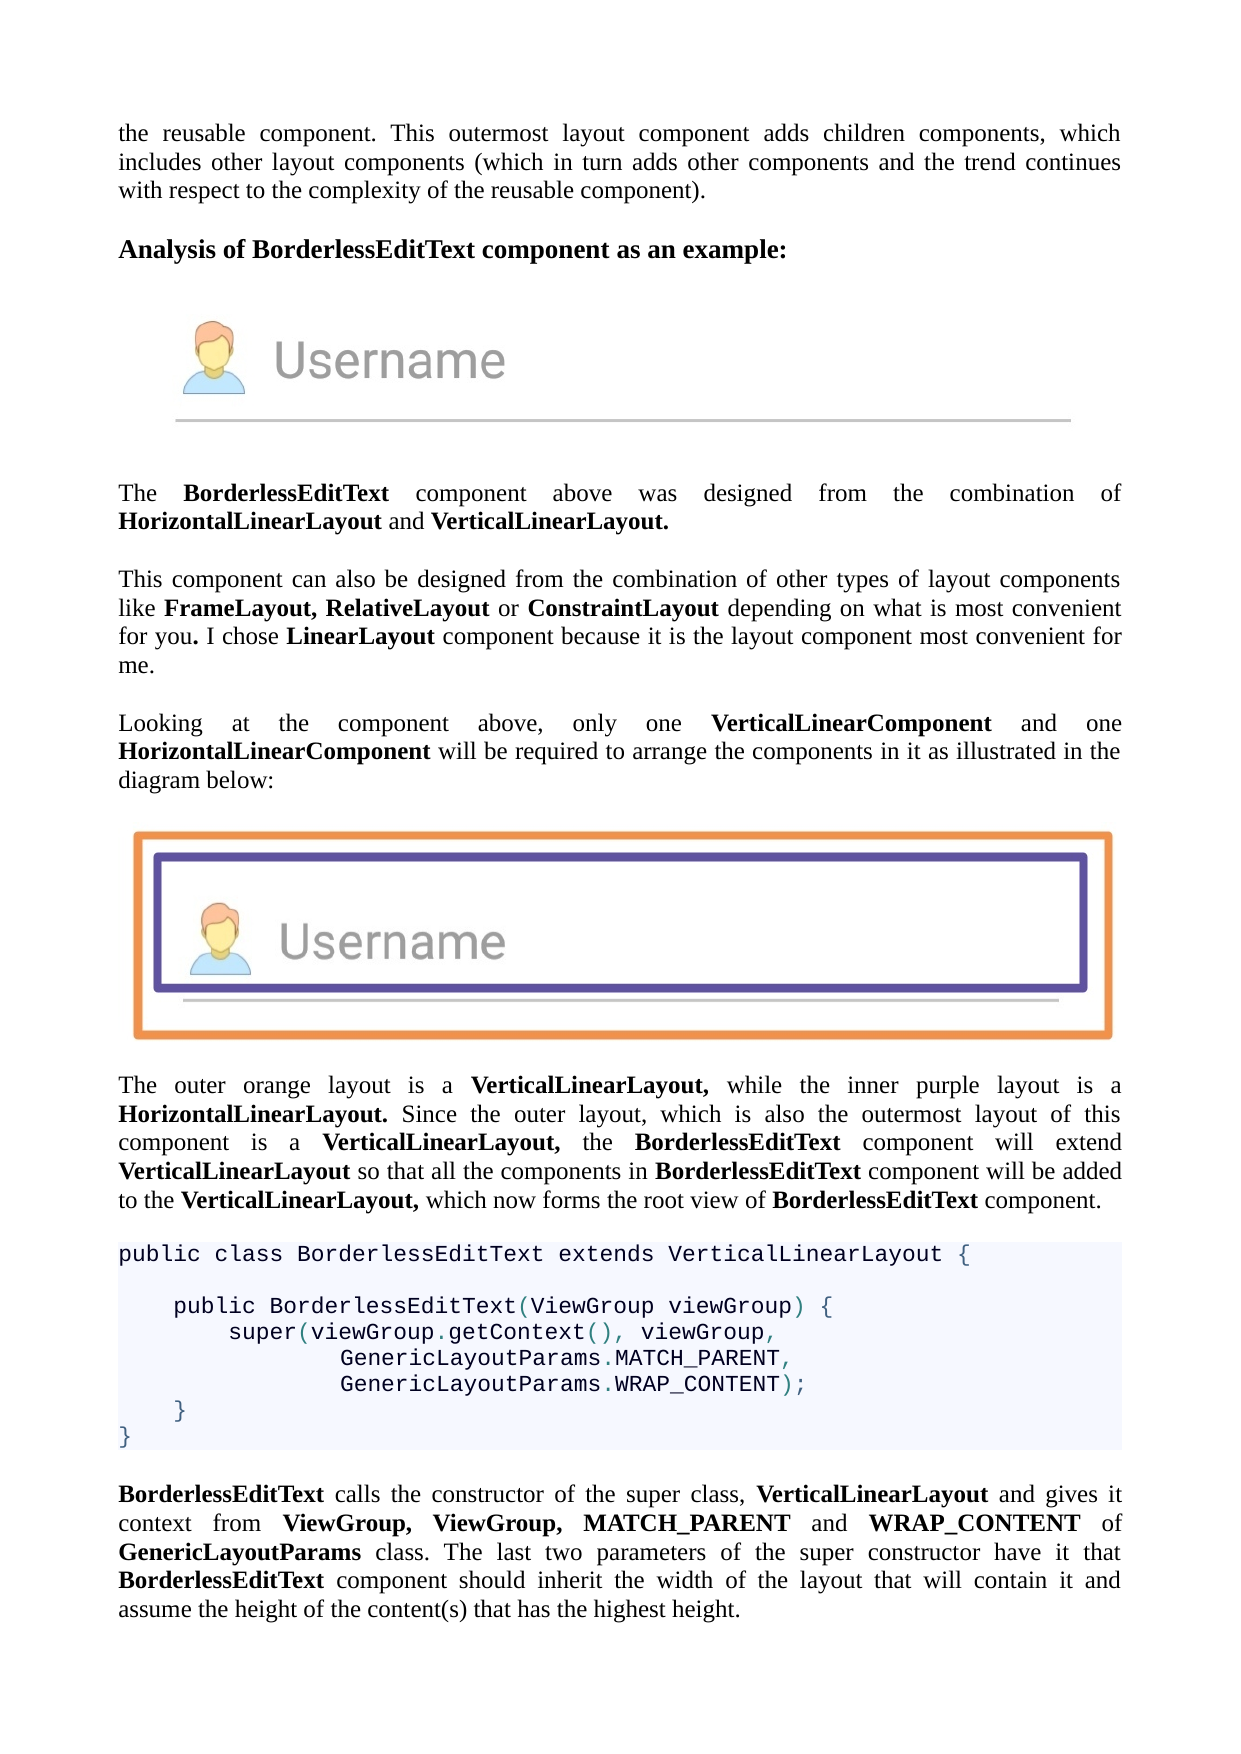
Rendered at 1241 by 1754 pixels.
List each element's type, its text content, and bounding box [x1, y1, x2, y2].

text GenericLayoutParams.MATCH_PARENT, [118, 1346, 1122, 1372]
text super(viewGroup.getContext(), viewGroup, [118, 1320, 1122, 1346]
text GenericLayoutParams.WRAP_CONTENT); [118, 1372, 1122, 1398]
text } [118, 1424, 1122, 1450]
text Looking at the component above, only one VerticalLinearComponent and one HorizontalLinearComponent will be required to arrange the components in it as illustrated in the diagram below: [118, 708, 1122, 794]
text public BorderlessEditText(ViewGroup viewGroup) { [118, 1294, 1122, 1320]
text public class BorderlessEditText extends VerticalLinearLayout { [118, 1242, 1122, 1268]
text } [118, 1398, 1122, 1424]
picture [118, 264, 1123, 447]
text Analysis of BorderlessEditText component as an example: [118, 233, 1122, 264]
text The BorderlessEditText component above was designed from the combination of HorizontalLinearLayout and VerticalLinearLayout. [118, 478, 1122, 535]
text This component can also be designed from the combination of other types of layout components like FrameLayout, RelativeLayout or ConstraintLayout depending on what is most convenient for you. I chose LinearLayout component because it is the layout component most convenient for me. [118, 564, 1122, 679]
text BorderlessEditText calls the constructor of the super class, VerticalLinearLayout and gives it context from ViewGroup, ViewGroup, MATCH_PARENT and WRAP_CONTENT of GenericLayoutParams class. The last two parameters of the super constructor have it that BorderlessEditText component should inherit the width of the layout that will contain it and assume the height of the content(s) that has the highest height. [118, 1479, 1122, 1623]
text The outer orange layout is a VerticalLinearLayout, while the inner purple layout is a HorizontalLinearLayout. Since the outer layout, which is also the outermost layout of this component is a VerticalLinearLayout, the BorderlessEditText component will extend VerticalLinearLayout so that all the components in BorderlessEditText component will be added to the VerticalLinearLayout, which now forms the root view of BorderlessEditText component. [118, 1070, 1122, 1214]
text the reusable component. This outermost layout component adds children components, which includes other layout components (which in turn adds other components and the trend continues with respect to the complexity of the reusable component). [118, 118, 1122, 204]
picture [118, 822, 1123, 1042]
